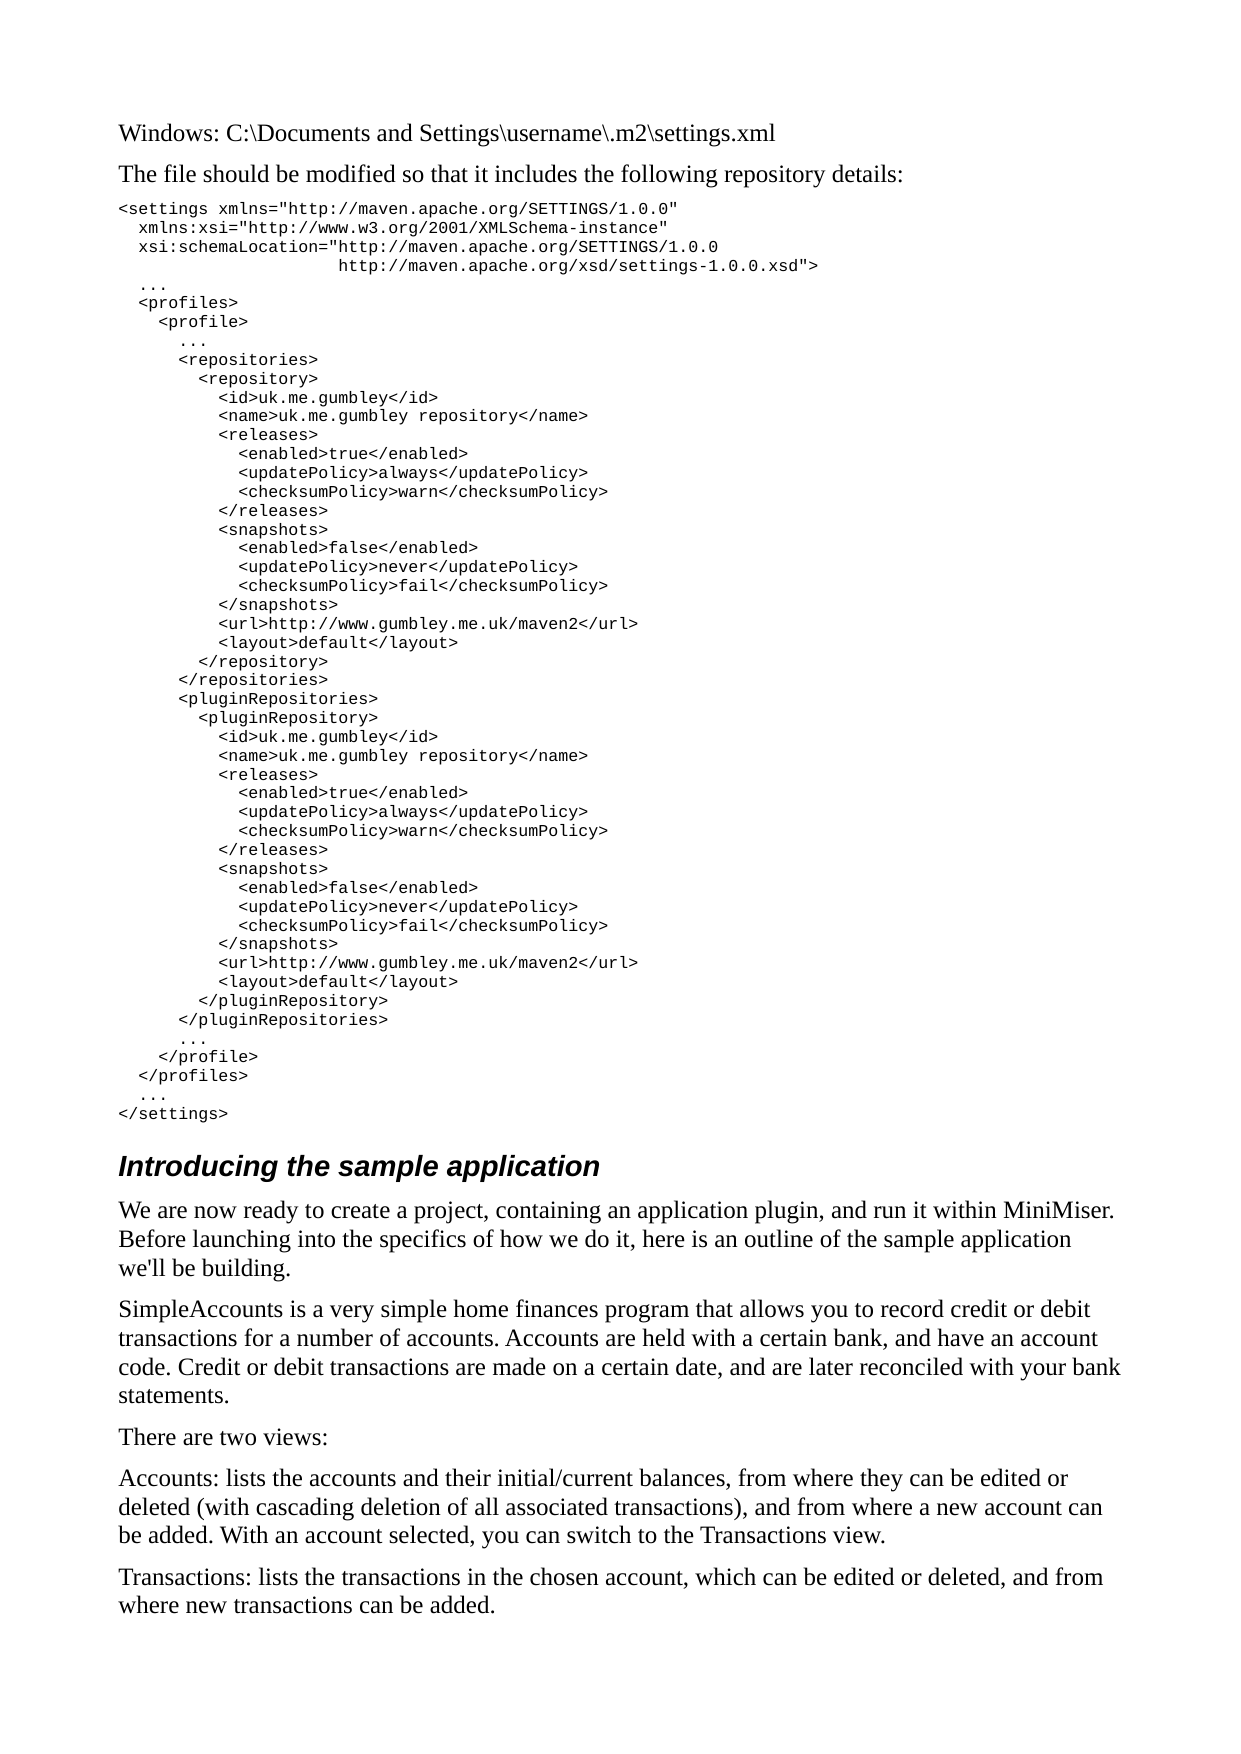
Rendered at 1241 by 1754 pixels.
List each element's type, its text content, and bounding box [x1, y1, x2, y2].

text xsi:schemaLocation="http://maven.apache.org/SETTINGS/1.0.0 [118, 238, 1122, 257]
text </repository> [118, 653, 1122, 672]
text </pluginRepository> [118, 992, 1122, 1011]
text Windows: C:\Documents and Settings\username\.m2\settings.xml [118, 118, 1122, 147]
text ... [118, 1087, 1122, 1106]
text <checksumPolicy>fail</checksumPolicy> [118, 578, 1122, 597]
text <pluginRepository> [118, 710, 1122, 728]
text </releases> [118, 842, 1122, 861]
text <repository> [118, 370, 1122, 389]
text <enabled>true</enabled> [118, 785, 1122, 804]
text SimpleAccounts is a very simple home finances program that allows you to record credit or debit transactions for a number of accounts. Accounts are held with a certain bank, and have an account code. Credit or debit transactions are made on a certain date, and are later reconciled with your bank statements. [118, 1294, 1122, 1409]
text We are now ready to create a project, containing an application plugin, and run it within MiniMiser. Before launching into the specifics of how we do it, here is an outline of the sample application we'll be building. [118, 1196, 1122, 1282]
text </profiles> [118, 1068, 1122, 1087]
text </profile> [118, 1049, 1122, 1068]
text <settings xmlns="http://maven.apache.org/SETTINGS/1.0.0" [118, 201, 1122, 219]
text </snapshots> [118, 597, 1122, 615]
text <checksumPolicy>fail</checksumPolicy> [118, 917, 1122, 936]
text <enabled>false</enabled> [118, 879, 1122, 898]
text ... [118, 333, 1122, 351]
text <url>http://www.gumbley.me.uk/maven2</url> [118, 615, 1122, 634]
text <name>uk.me.gumbley repository</name> [118, 408, 1122, 427]
text xmlns:xsi="http://www.w3.org/2001/XMLSchema-instance" [118, 219, 1122, 238]
text </repositories> [118, 672, 1122, 691]
text </settings> [118, 1106, 1122, 1124]
text http://maven.apache.org/xsd/settings-1.0.0.xsd"> [118, 257, 1122, 276]
text <repositories> [118, 351, 1122, 370]
text <updatePolicy>never</updatePolicy> [118, 898, 1122, 917]
text <id>uk.me.gumbley</id> [118, 389, 1122, 408]
text <snapshots> [118, 521, 1122, 540]
text </releases> [118, 502, 1122, 521]
text ... [118, 276, 1122, 295]
text </pluginRepositories> [118, 1011, 1122, 1030]
text <layout>default</layout> [118, 634, 1122, 653]
text Transactions: lists the transactions in the chosen account, which can be edited or deleted, and from where new transactions can be added. [118, 1562, 1122, 1619]
text <profile> [118, 314, 1122, 333]
text <layout>default</layout> [118, 974, 1122, 992]
text <pluginRepositories> [118, 691, 1122, 710]
text <name>uk.me.gumbley repository</name> [118, 747, 1122, 766]
text There are two views: [118, 1422, 1122, 1451]
text <updatePolicy>always</updatePolicy> [118, 804, 1122, 823]
text <snapshots> [118, 861, 1122, 879]
text <checksumPolicy>warn</checksumPolicy> [118, 483, 1122, 502]
text <url>http://www.gumbley.me.uk/maven2</url> [118, 955, 1122, 974]
text Accounts: lists the accounts and their initial/current balances, from where they can be edited or deleted (with cascading deletion of all associated transactions), and from where a new account can be added. With an account selected, you can switch to the Transactions view. [118, 1463, 1122, 1549]
text ... [118, 1030, 1122, 1049]
text The file should be modified so that it includes the following repository details: [118, 159, 1122, 188]
text <updatePolicy>always</updatePolicy> [118, 464, 1122, 483]
text <releases> [118, 766, 1122, 785]
text <profiles> [118, 295, 1122, 314]
text <enabled>false</enabled> [118, 540, 1122, 559]
text <checksumPolicy>warn</checksumPolicy> [118, 823, 1122, 842]
text <releases> [118, 427, 1122, 446]
text <enabled>true</enabled> [118, 446, 1122, 464]
text <id>uk.me.gumbley</id> [118, 728, 1122, 747]
text </snapshots> [118, 936, 1122, 955]
text <updatePolicy>never</updatePolicy> [118, 559, 1122, 578]
subtitle Introducing the sample application [118, 1149, 1122, 1183]
